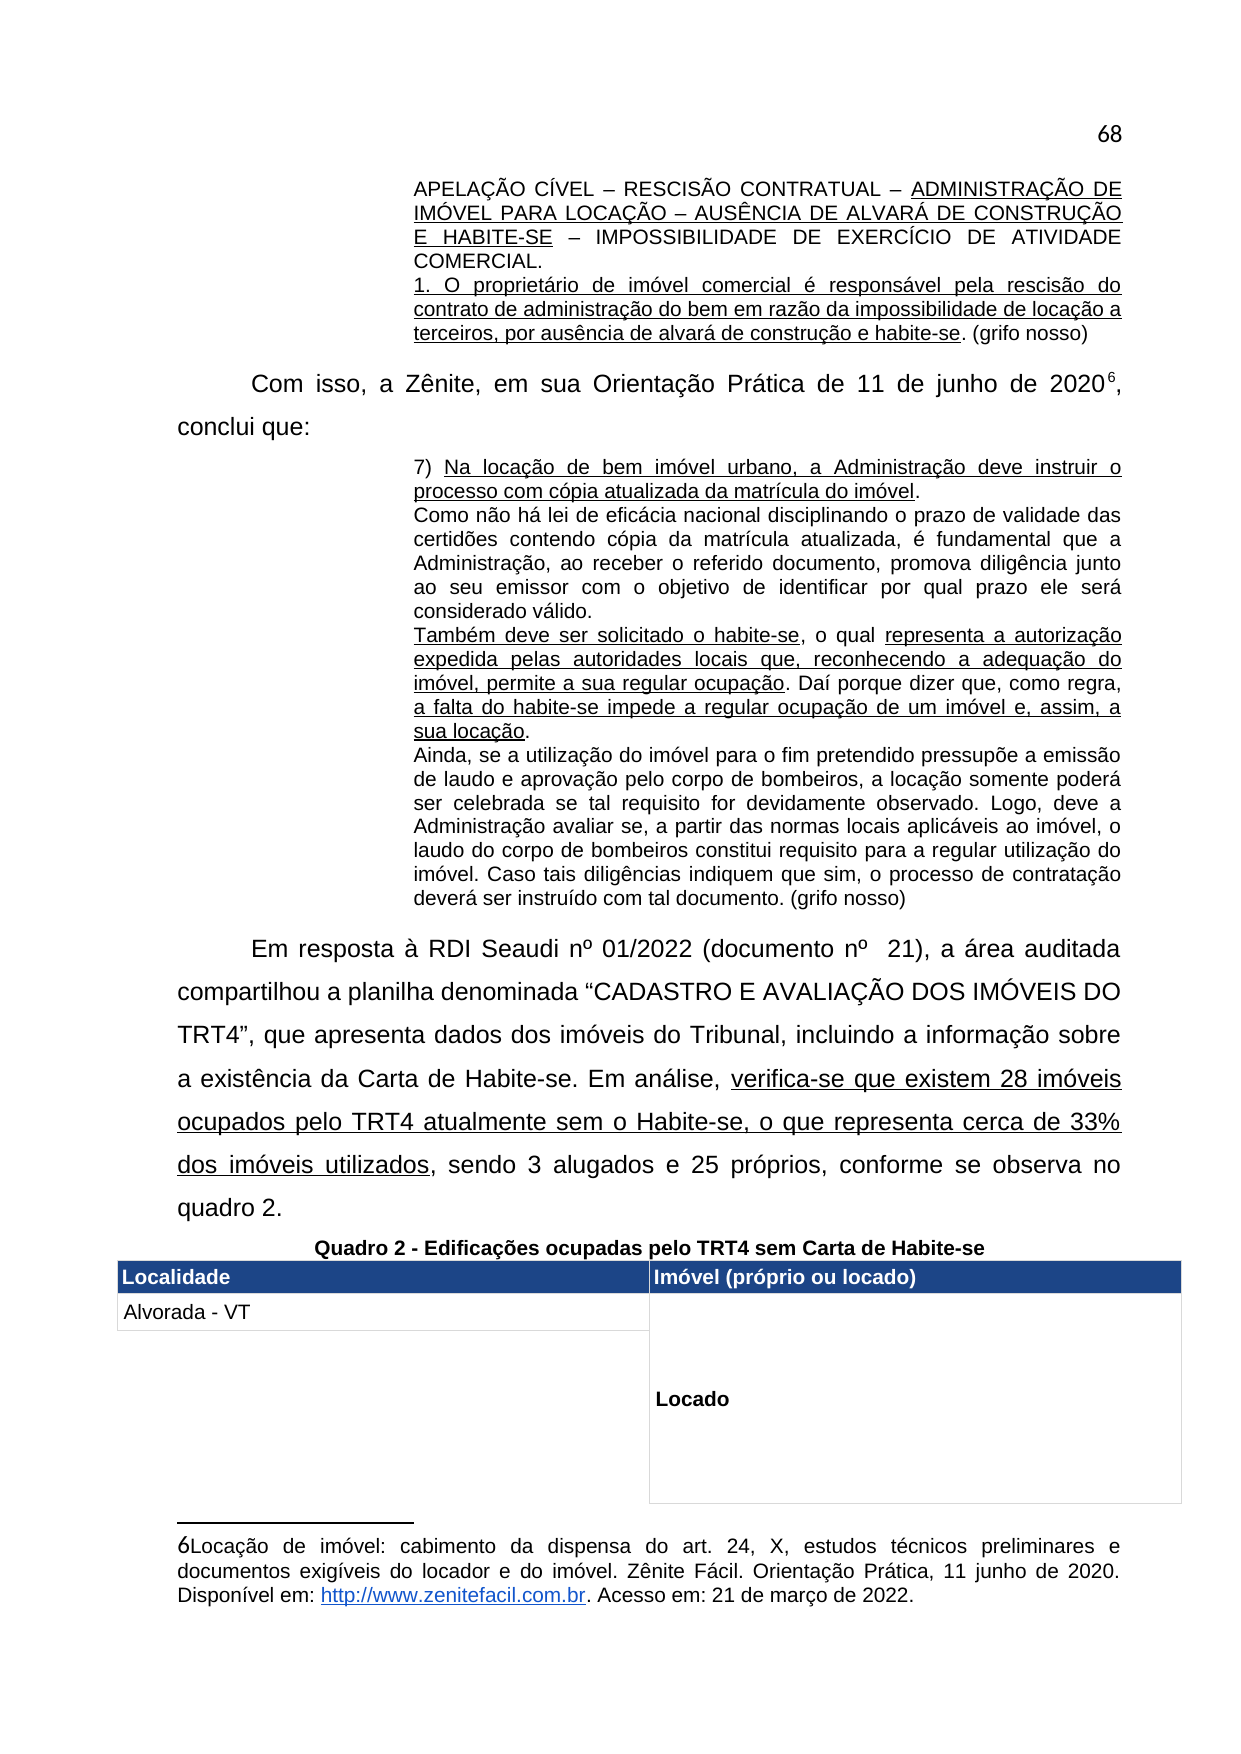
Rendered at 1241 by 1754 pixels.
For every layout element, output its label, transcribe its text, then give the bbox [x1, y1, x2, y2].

text 1. O proprietário de imóvel comercial é responsável pela rescisão do [413, 273, 1122, 294]
text 7) Na locação de bem imóvel urbano, a Administração deve instruir o processo com cópia atualizada da matrícula do imóvel. [413, 455, 1122, 503]
text Locação de imóvel: cabimento da dispensa do art. 24, X, estudos técnicos preliminares e documentos exigíveis do locador e do imóvel. Zênite Fácil. Orientação Prática, 11 junho de 2020. Disponível em: http://www.zenitefacil.com.br. Acesso em: 21 de março de 2022. [177, 1529, 1122, 1607]
text imóvel, permite a sua regular ocupação. Daí porque dizer que, como regra, a falta do habite-se impede a regular ocupação de um imóvel e, assim, a sua locação. [413, 669, 1122, 742]
text dos imóveis utilizados, sendo 3 alugados e 25 próprios, conforme se observa no quadro 2. [177, 1133, 1122, 1222]
text terceiros, por ausência de alvará de construção e habite-se. (grifo nosso) [413, 319, 1122, 345]
table_header Localidade [118, 1261, 649, 1293]
text Quadro 2 - Edificações ocupadas pelo TRT4 sem Carta de Habite-se [177, 1236, 1122, 1260]
text Em resposta à RDI Seaudi nº 01/2022 (documento nº 21), a área auditada compartilhou a planilha denominada “CADASTRO E AVALIAÇÃO DOS IMÓVEIS DO TRT4”, que apresenta dados dos imóveis do Tribunal, incluindo a informação sobre a existência da Carta de Habite-se. Em análise, verifica-se que existem 28 imóveis ocupados pelo TRT4 atualmente sem o Habite-se, o que representa cerca de 33% [177, 934, 1122, 1132]
text Com isso, a Zênite, em sua Orientação Prática de 11 de junho de 2020, conclui que: [177, 369, 1122, 441]
table_header Imóvel (próprio ou locado) [650, 1261, 1181, 1293]
text Ainda, se a utilização do imóvel para o fim pretendido pressupõe a emissão de laudo e aprovação pelo corpo de bombeiros, a locação somente poderá ser celebrada se tal requisito for devidamente observado. Logo, deve a Administração avaliar se, a partir das normas locais aplicáveis ao imóvel, o laudo do corpo de bombeiros constitui requisito para a regular utilização do imóvel. Caso tais diligências indiquem que sim, o processo de contratação deverá ser instruído com tal documento. (grifo nosso) [413, 742, 1122, 910]
text contrato de administração do bem em razão da impossibilidade de locação a [413, 295, 1122, 318]
text Também deve ser solicitado o habite-se, o qual representa a autorização expedida pelas autoridades locais que, reconhecendo a adequação do [413, 623, 1122, 668]
text Como não há lei de eficácia nacional disciplinando o prazo de validade das certidões contendo cópia da matrícula atualizada, é fundamental que a Administração, ao receber o referido documento, promova diligência junto ao seu emissor com o objetivo de identificar por qual prazo ele será considerado válido. [413, 503, 1122, 623]
text APELAÇÃO CÍVEL – RESCISÃO CONTRATUAL – ADMINISTRAÇÃO DE IMÓVEL PARA LOCAÇÃO – AUSÊNCIA DE ALVARÁ DE CONSTRUÇÃO [413, 177, 1122, 222]
text E HABITE-SE – IMPOSSIBILIDADE DE EXERCÍCIO DE ATIVIDADE COMERCIAL. [413, 223, 1122, 273]
table_cell Alvorada - VT [118, 1294, 649, 1330]
table_cell Locado [650, 1294, 1181, 1503]
